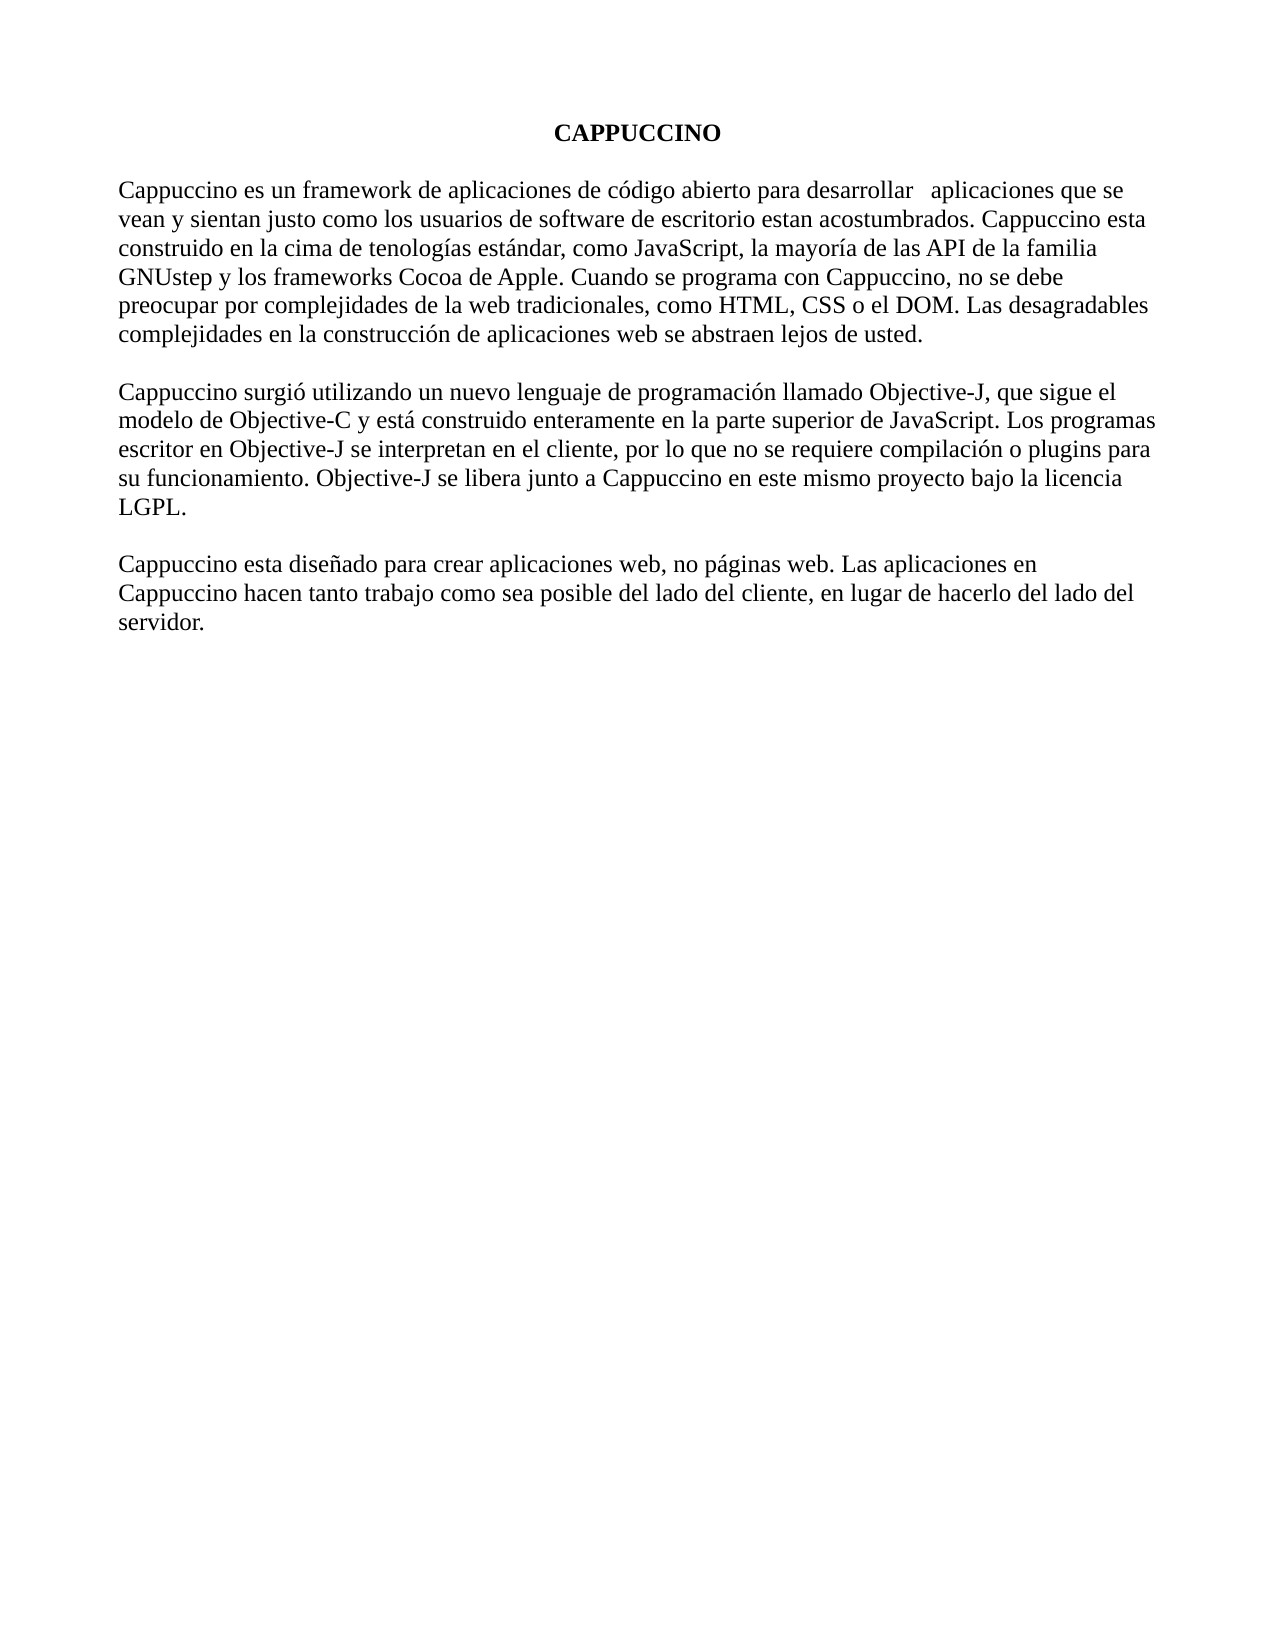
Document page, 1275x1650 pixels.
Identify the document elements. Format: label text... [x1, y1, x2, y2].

text CAPPUCCINO [118, 118, 1157, 147]
text Cappuccino surgió utilizando un nuevo lenguaje de programación llamado Objective-J, que sigue el modelo de Objective-C y está construido enteramente en la parte superior de JavaScript. Los programas escritor en Objective-J se interpretan en el cliente, por lo que no se requiere compilación o plugins para su funcionamiento. Objective-J se libera junto a Cappuccino en este mismo proyecto bajo la licencia LGPL. [118, 377, 1157, 521]
text Cappuccino es un framework de aplicaciones de código abierto para desarrollar aplicaciones que se vean y sientan justo como los usuarios de software de escritorio estan acostumbrados. Cappuccino esta construido en la cima de tenologías estándar, como JavaScript, la mayoría de las API de la familia GNUstep y los frameworks Cocoa de Apple. Cuando se programa con Cappuccino, no se debe preocupar por complejidades de la web tradicionales, como HTML, CSS o el DOM. Las desagradables complejidades en la construcción de aplicaciones web se abstraen lejos de usted. [118, 176, 1157, 348]
text Cappuccino esta diseñado para crear aplicaciones web, no páginas web. Las aplicaciones en Cappuccino hacen tanto trabajo como sea posible del lado del cliente, en lugar de hacerlo del lado del servidor. [118, 549, 1157, 636]
